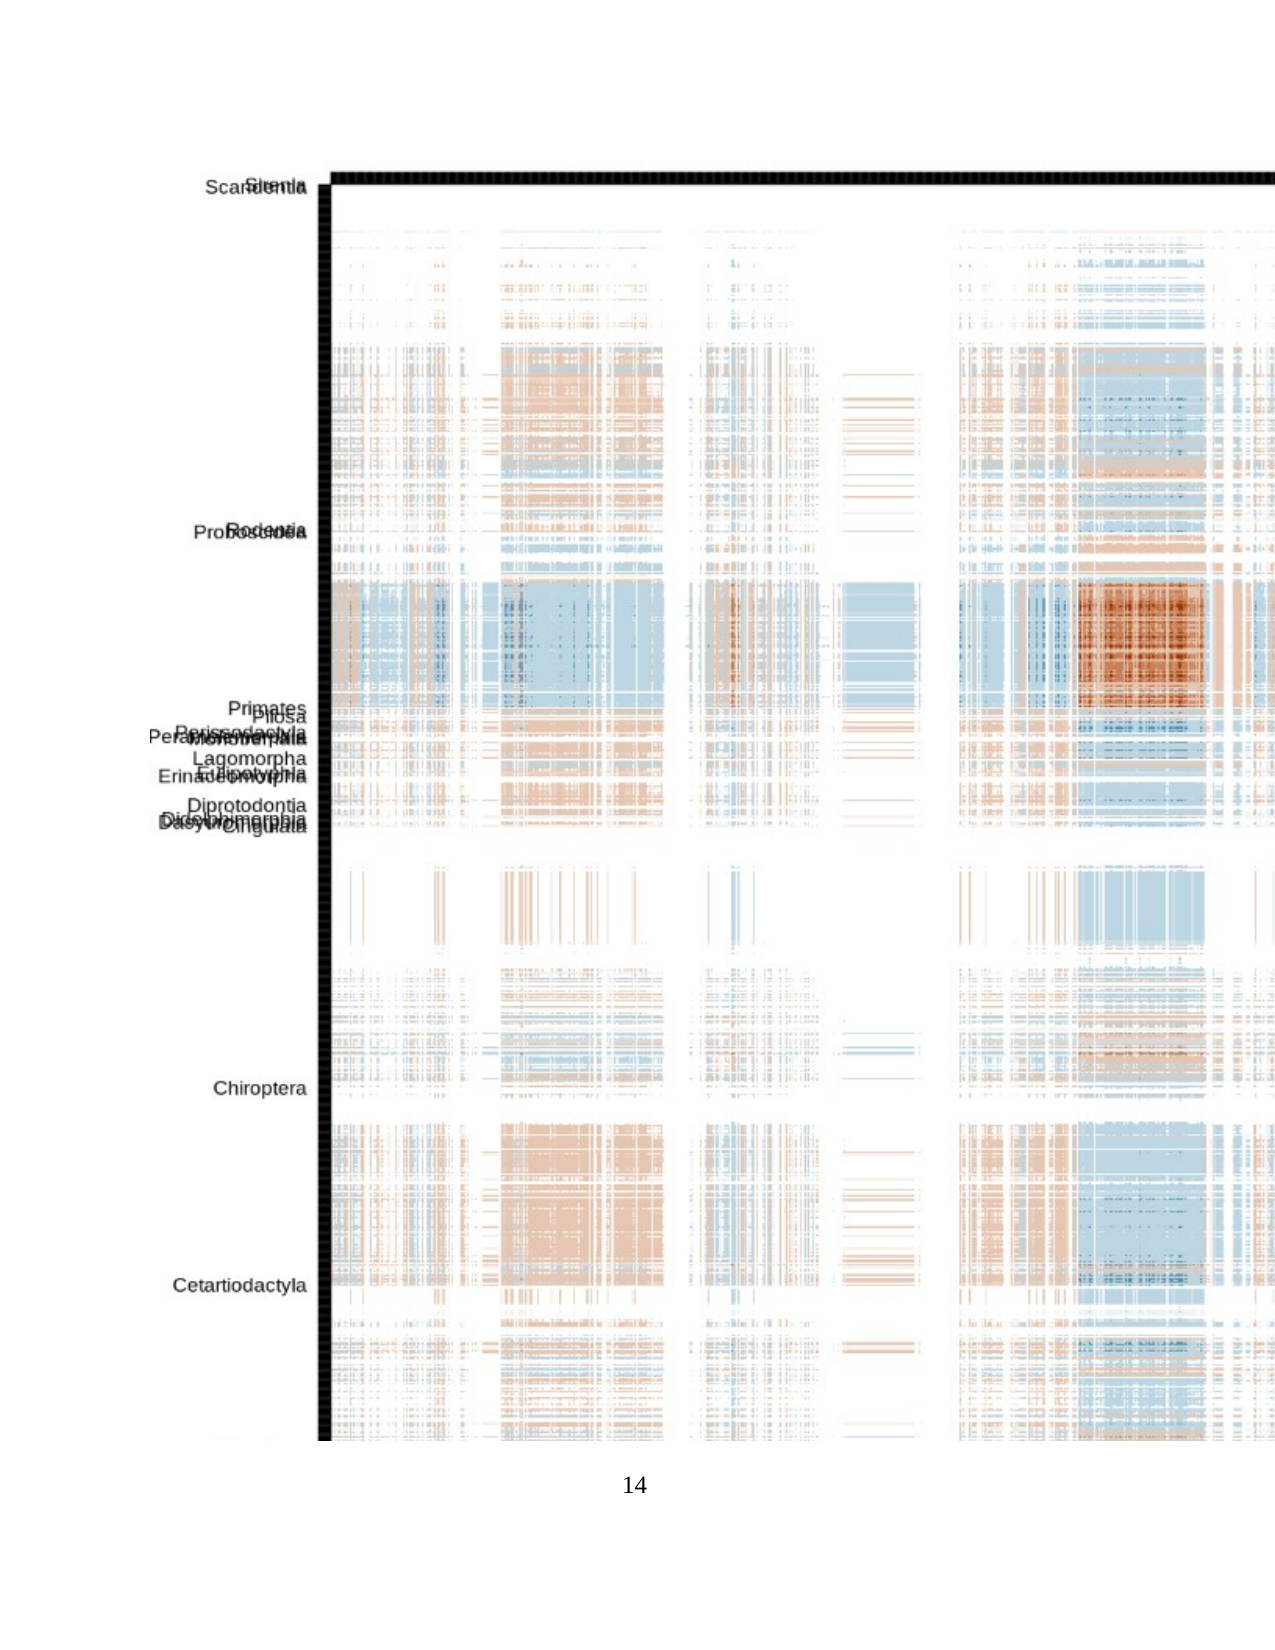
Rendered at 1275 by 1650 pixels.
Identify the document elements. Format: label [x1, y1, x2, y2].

picture [150, 150, 1275, 1441]
